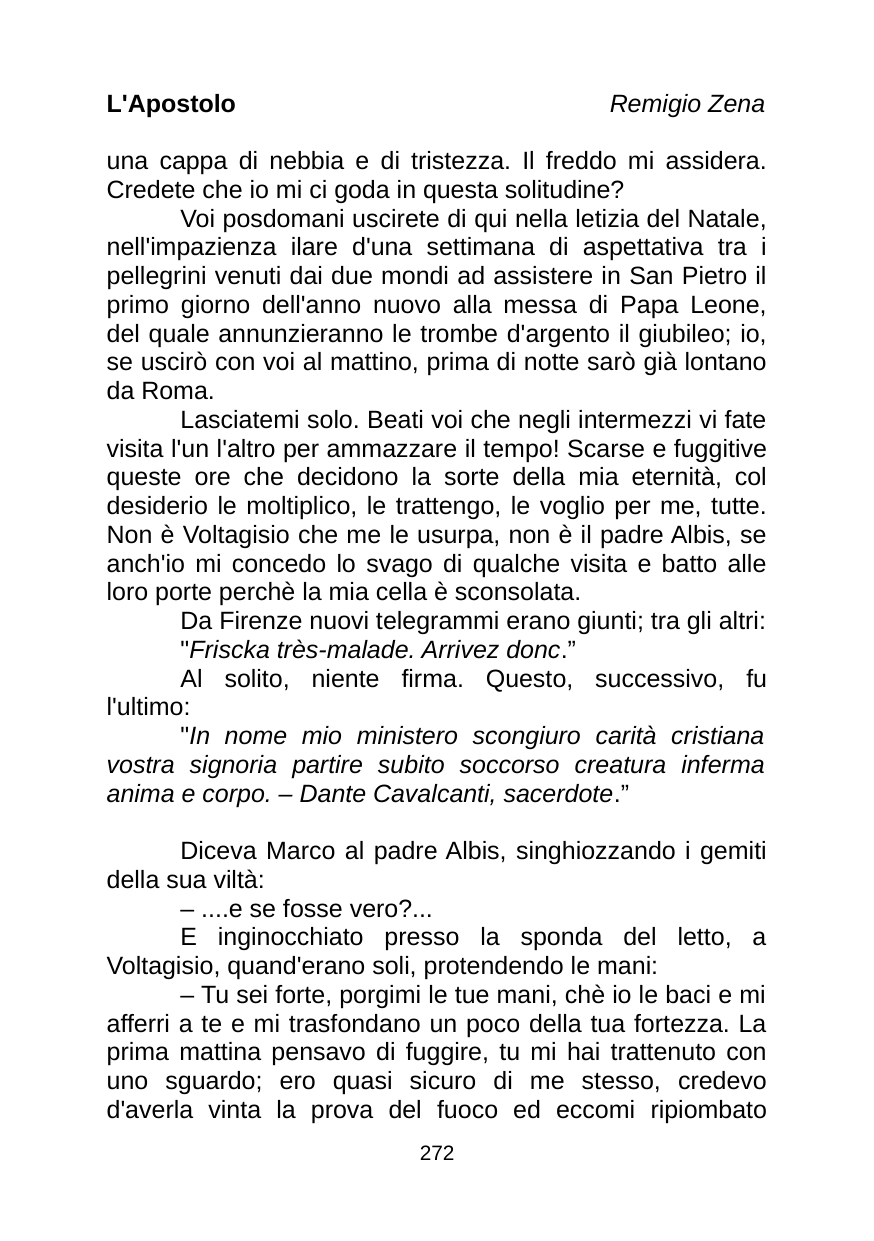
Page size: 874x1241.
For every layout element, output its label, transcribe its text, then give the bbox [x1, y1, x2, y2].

text – Tu sei forte, porgimi le tue mani, chè io le baci e mi afferri a te e mi trasfondano un poco della tua fortezza. La prima mattina pensavo di fuggire, tu mi hai trattenuto con uno sguardo; ero quasi sicuro di me stesso, credevo d'averla vinta la prova del fuoco ed eccomi ripiombato [106, 980, 768, 1124]
text Al solito, niente firma. Questo, successivo, fu l'ultimo: [106, 664, 768, 721]
text Voi posdomani uscirete di qui nella letizia del Natale, nell'impazienza ilare d'una settimana di aspettativa tra i pellegrini venuti dai due mondi ad assistere in San Pietro il primo giorno dell'anno nuovo alla messa di Papa Leone, del quale annunzieranno le trombe d'argento il giubileo; io, se uscirò con voi al mattino, prima di notte sarò già lontano da Roma. [106, 204, 768, 405]
text Lasciatemi solo. Beati voi che negli intermezzi vi fate visita l'un l'altro per ammazzare il tempo! Scarse e fuggitive queste ore che decidono la sorte della mia eternità, col desiderio le moltiplico, le trattengo, le voglio per me, tutte. Non è Voltagisio che me le usurpa, non è il padre Albis, se anch'io mi concedo lo svago di qualche visita e batto alle loro porte perchè la mia cella è sconsolata. [106, 405, 768, 606]
text E inginocchiato presso la sponda del letto, a Voltagisio, quand'erano soli, protendendo le mani: [106, 922, 768, 980]
text una cappa di nebbia e di tristezza. Il freddo mi assidera. Credete che io mi ci goda in questa solitudine? [106, 146, 768, 204]
text "In nome mio ministero scongiuro carità cristiana vostra signoria partire subito soccorso creatura inferma anima e corpo. – Dante Cavalcanti, sacerdote.” [106, 721, 768, 807]
text Da Firenze nuovi telegrammi erano giunti; tra gli altri: [106, 606, 768, 635]
text Diceva Marco al padre Albis, singhiozzando i gemiti della sua viltà: [106, 836, 768, 894]
text "Friscka très-malade. Arrivez donc.” [106, 635, 768, 664]
text – ....e se fosse vero?... [106, 894, 768, 922]
